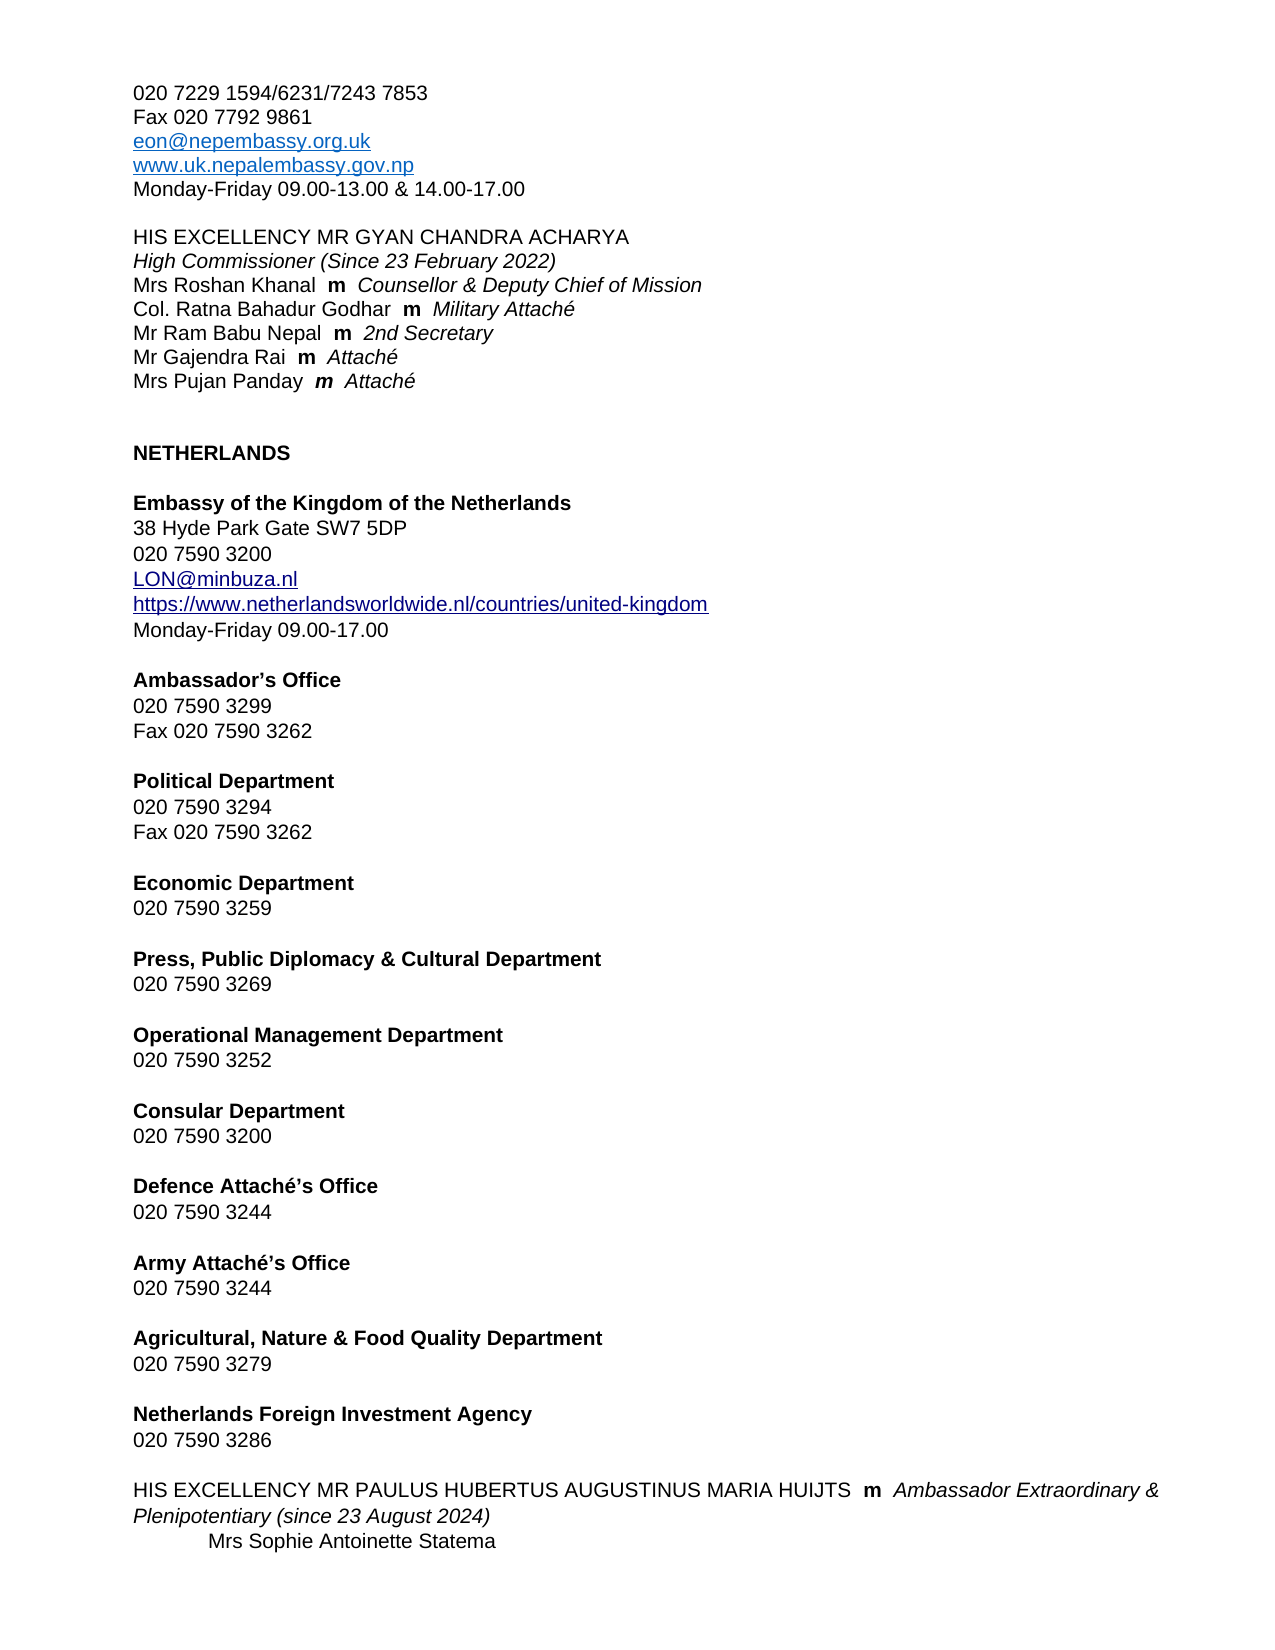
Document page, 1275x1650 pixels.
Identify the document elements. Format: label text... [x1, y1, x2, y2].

text Operational Management Department [133, 1022, 1181, 1046]
text Fax 020 7792 9861 [133, 105, 1181, 129]
text Monday-Friday 09.00-13.00 & 14.00-17.00 [133, 177, 1181, 201]
text Mrs Pujan Panday m Attaché [133, 368, 1181, 392]
text 020 7590 3299 [133, 693, 1181, 717]
text Fax 020 7590 3262 [133, 719, 1181, 743]
text www.uk.nepalembassy.gov.np [133, 153, 1181, 177]
text Mrs Roshan Khanal m Counsellor & Deputy Chief of Mission [133, 273, 1181, 297]
text 38 Hyde Park Gate SW7 5DP [133, 516, 1181, 540]
text Mr Gajendra Rai m Attaché [133, 344, 1181, 368]
text Army Attaché’s Office [133, 1250, 1181, 1274]
text NETHERLANDS [133, 440, 1181, 464]
text Agricultural, Nature & Food Quality Department [133, 1326, 1181, 1350]
text Ambassador’s Office [133, 668, 1181, 692]
text Monday-Friday 09.00-17.00 [133, 617, 1181, 641]
text 020 7229 1594/6231/7243 7853 [133, 81, 1181, 105]
text High Commissioner (Since 23 February 2022) [133, 249, 1181, 273]
text Fax 020 7590 3262 [133, 820, 1181, 844]
text 020 7590 3279 [133, 1352, 1181, 1376]
text 020 7590 3259 [133, 896, 1181, 920]
text 020 7590 3294 [133, 795, 1181, 819]
text eon@nepembassy.org.uk [133, 129, 1181, 153]
text 020 7590 3286 [133, 1427, 1181, 1451]
text Press, Public Diplomacy & Cultural Department [133, 947, 1181, 971]
text Col. Ratna Bahadur Godhar m Military Attaché [133, 297, 1181, 321]
text Defence Attaché’s Office [133, 1174, 1181, 1198]
text 020 7590 3200 [133, 542, 1181, 566]
text 020 7590 3252 [133, 1048, 1181, 1072]
text 020 7590 3269 [133, 972, 1181, 996]
text Consular Department [133, 1098, 1181, 1122]
text HIS EXCELLENCY MR PAULUS HUBERTUS AUGUSTINUS MARIA HUIJTS m Ambassador Extraordinary & Plenipotentiary (since 23 August 2024) [133, 1478, 1181, 1527]
text Mr Ram Babu Nepal m 2nd Secretary [133, 321, 1181, 344]
text Economic Department [133, 871, 1181, 894]
text 020 7590 3244 [133, 1276, 1181, 1299]
text LON@minbuza.nl [133, 567, 1181, 591]
text Netherlands Foreign Investment Agency [133, 1402, 1181, 1426]
text HIS EXCELLENCY MR GYAN CHANDRA ACHARYA [133, 225, 1181, 249]
text Mrs Sophie Antoinette Statema [133, 1529, 1181, 1553]
text Political Department [133, 769, 1181, 793]
text 020 7590 3244 [133, 1200, 1181, 1224]
text https://www.netherlandsworldwide.nl/countries/united-kingdom [133, 592, 1181, 616]
text 020 7590 3200 [133, 1124, 1181, 1148]
text Embassy of the Kingdom of the Netherlands [133, 491, 1181, 515]
